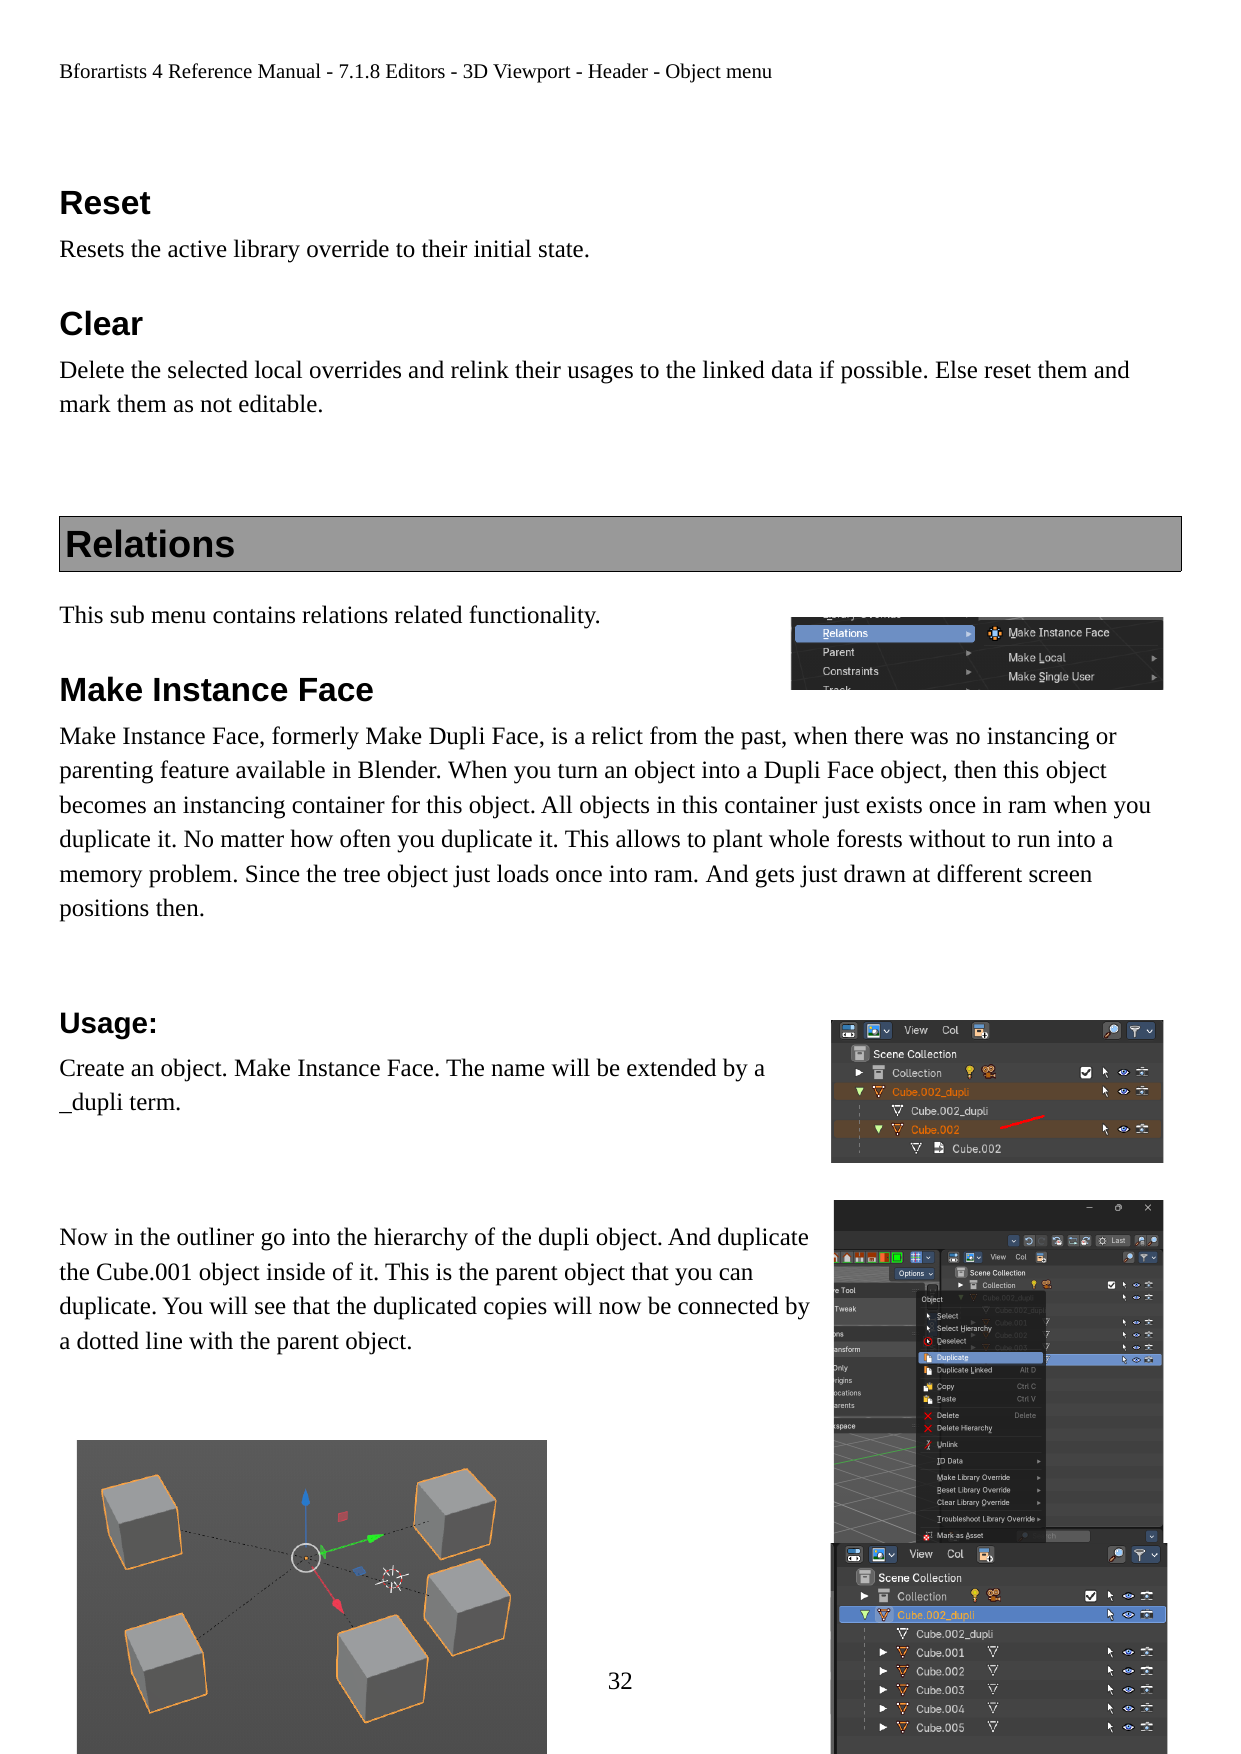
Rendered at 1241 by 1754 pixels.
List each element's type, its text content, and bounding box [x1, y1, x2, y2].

text Resets the active library override to their initial state. [59, 234, 1181, 262]
picture [790, 617, 1164, 690]
text This sub menu contains relations related functionality. [59, 600, 1181, 629]
text Now in the outliner go into the hierarchy of the dupli object. And duplicate the Cube.001 object inside of it. This is the parent object that you can duplicate. You will see that the duplicated copies will now be connected by a dotted line with the parent object. [59, 1222, 833, 1355]
subtitle Reset [59, 182, 1181, 221]
picture [830, 1200, 1168, 1754]
subtitle Usage: [59, 1006, 1181, 1040]
text Make Instance Face, formerly Make Dupli Face, is a relict from the past, when there was no instancing or parenting feature available in Blender. When you turn an object into a Dupli Face object, then this object becomes an instancing container for this object. All objects in this container just exists once in ram when you duplicate it. No matter how often you duplicate it. This allows to plant whole forests without to run into a memory problem. Since the tree object just loads once into ram. And gets just drawn at different screen positions then. [59, 721, 1181, 922]
picture [831, 1020, 1164, 1163]
text Delete the selected local overrides and relink their usages to the linked data if possible. Else reset them and mark them as not editable. [59, 355, 1181, 418]
table_header Relations [60, 517, 1181, 571]
text Create an object. Make Instance Face. The name will be extended by a _dupli term. [59, 1053, 831, 1116]
subtitle Clear [59, 303, 1181, 342]
picture [76, 1440, 547, 1754]
subtitle Make Instance Face [59, 670, 1181, 709]
